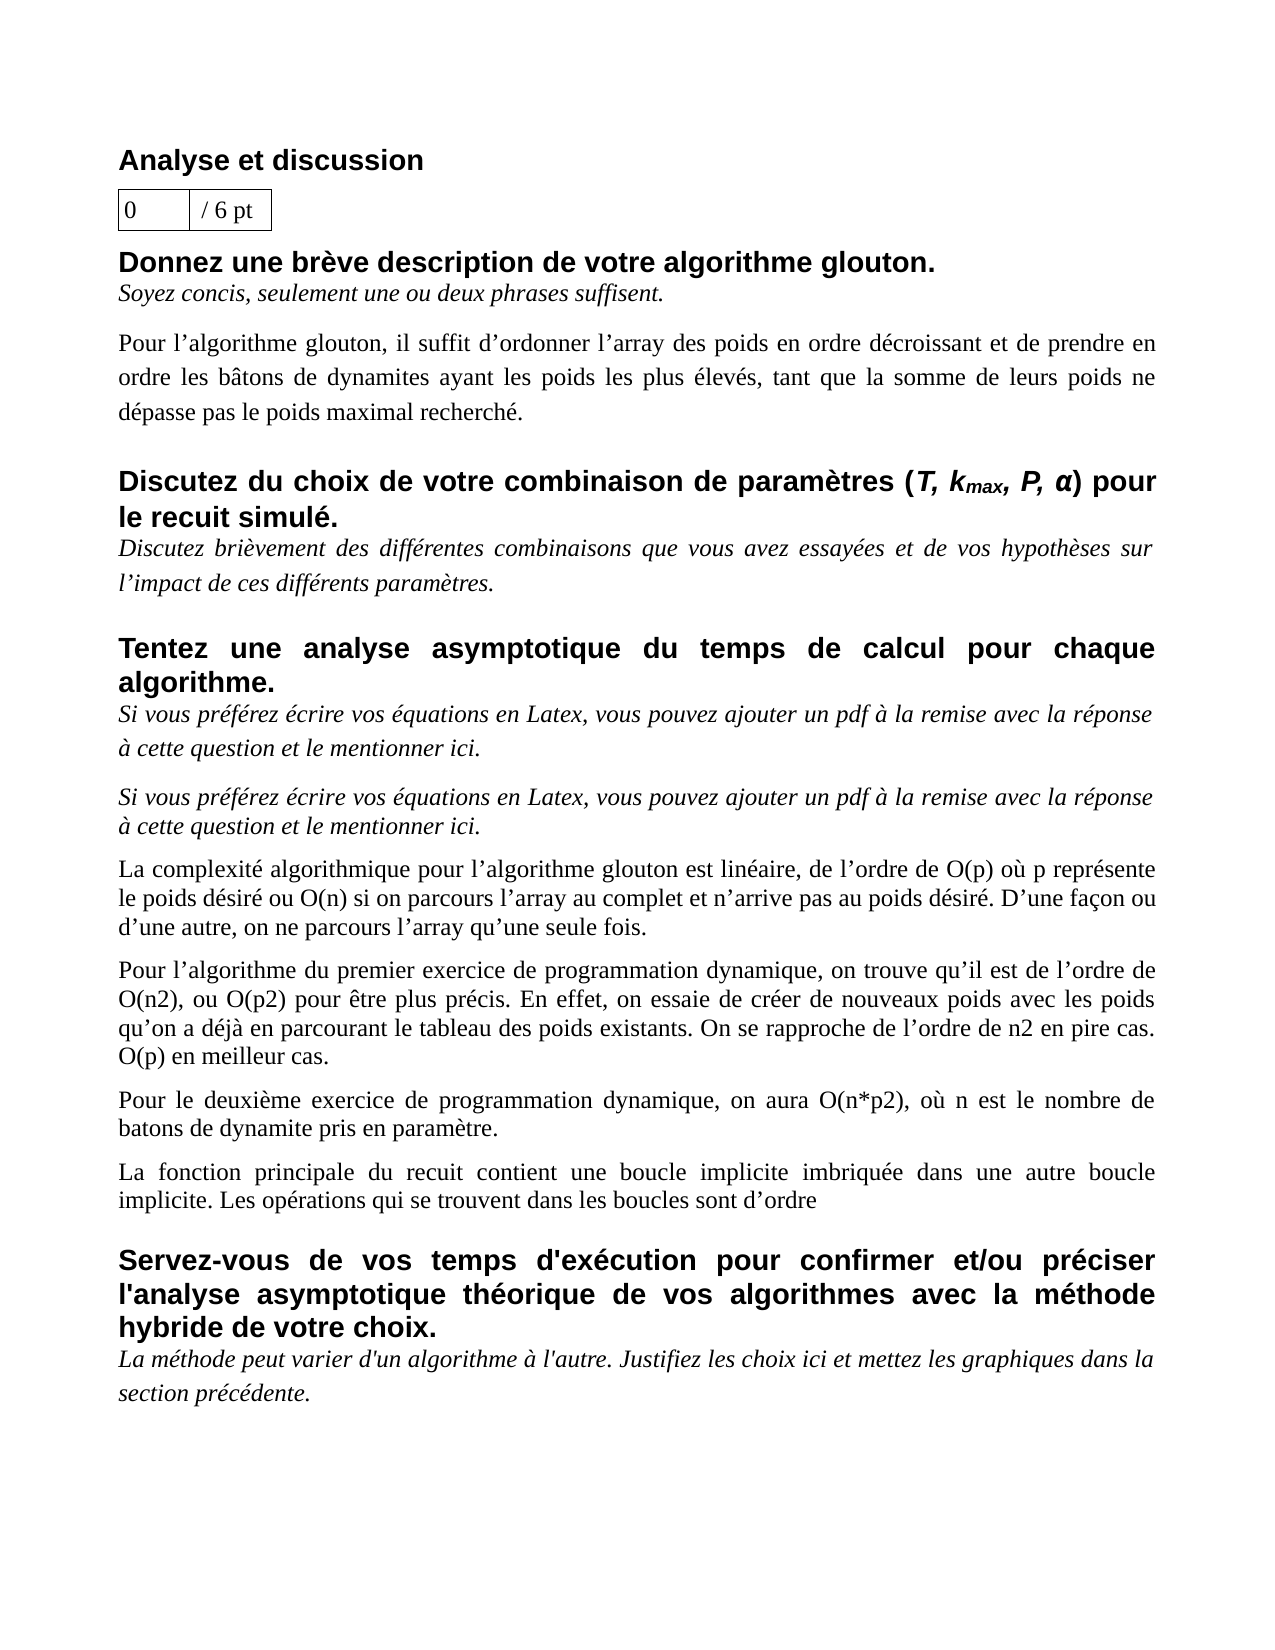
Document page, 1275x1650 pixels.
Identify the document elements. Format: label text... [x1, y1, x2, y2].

text Pour le deuxième exercice de programmation dynamique, on aura O(n*p2), où n est le nombre de batons de dynamite pris en paramètre. [118, 1085, 1157, 1142]
text Soyez concis, seulement une ou deux phrases suffisent. [118, 278, 1157, 307]
text Pour l’algorithme glouton, il suffit d’ordonner l’array des poids en ordre décroissant et de prendre en ordre les bâtons de dynamites ayant les poids les plus élevés, tant que la somme de leurs poids ne dépasse pas le poids maximal recherché. [118, 328, 1157, 425]
subtitle Discutez du choix de votre combinaison de paramètres (T, kmax, P, α) pour le recuit simulé. [118, 460, 1157, 533]
text Si vous préférez écrire vos équations en Latex, vous pouvez ajouter un pdf à la remise avec la réponse à cette question et le mentionner ici. [118, 782, 1157, 840]
text Pour l’algorithme du premier exercice de programmation dynamique, on trouve qu’il est de l’ordre de O(n2), ou O(p2) pour être plus précis. En effet, on essaie de créer de nouveaux poids avec les poids qu’on a déjà en parcourant le tableau des poids existants. On se rapproche de l’ordre de n2 en pire cas. O(p) en meilleur cas. [118, 955, 1157, 1070]
text Si vous préférez écrire vos équations en Latex, vous pouvez ajouter un pdf à la remise avec la réponse à cette question et le mentionner ici. [118, 699, 1157, 762]
text La fonction principale du recuit contient une boucle implicite imbriquée dans une autre boucle implicite. Les opérations qui se trouvent dans les boucles sont d’ordre [118, 1157, 1157, 1214]
table_header 0 [119, 190, 189, 230]
table_header / 6 pt [190, 190, 271, 230]
subtitle Servez-vous de vos temps d'exécution pour confirmer et/ou préciser l'analyse asymptotique théorique de vos algorithmes avec la méthode hybride de votre choix. [118, 1243, 1157, 1344]
subtitle Analyse et discussion [118, 143, 1157, 177]
text La complexité algorithmique pour l’algorithme glouton est linéaire, de l’ordre de O(p) où p représente le poids désiré ou O(n) si on parcours l’array au complet et n’arrive pas au poids désiré. D’une façon ou d’une autre, on ne parcours l’array qu’une seule fois. [118, 854, 1157, 941]
text Discutez brièvement des différentes combinaisons que vous avez essayées et de vos hypothèses sur l’impact de ces différents paramètres. [118, 533, 1157, 597]
subtitle Donnez une brève description de votre algorithme glouton. [118, 245, 1157, 278]
text La méthode peut varier d'un algorithme à l'autre. Justifiez les choix ici et mettez les graphiques dans la section précédente. [118, 1344, 1157, 1407]
subtitle Tentez une analyse asymptotique du temps de calcul pour chaque algorithme. [118, 632, 1157, 699]
